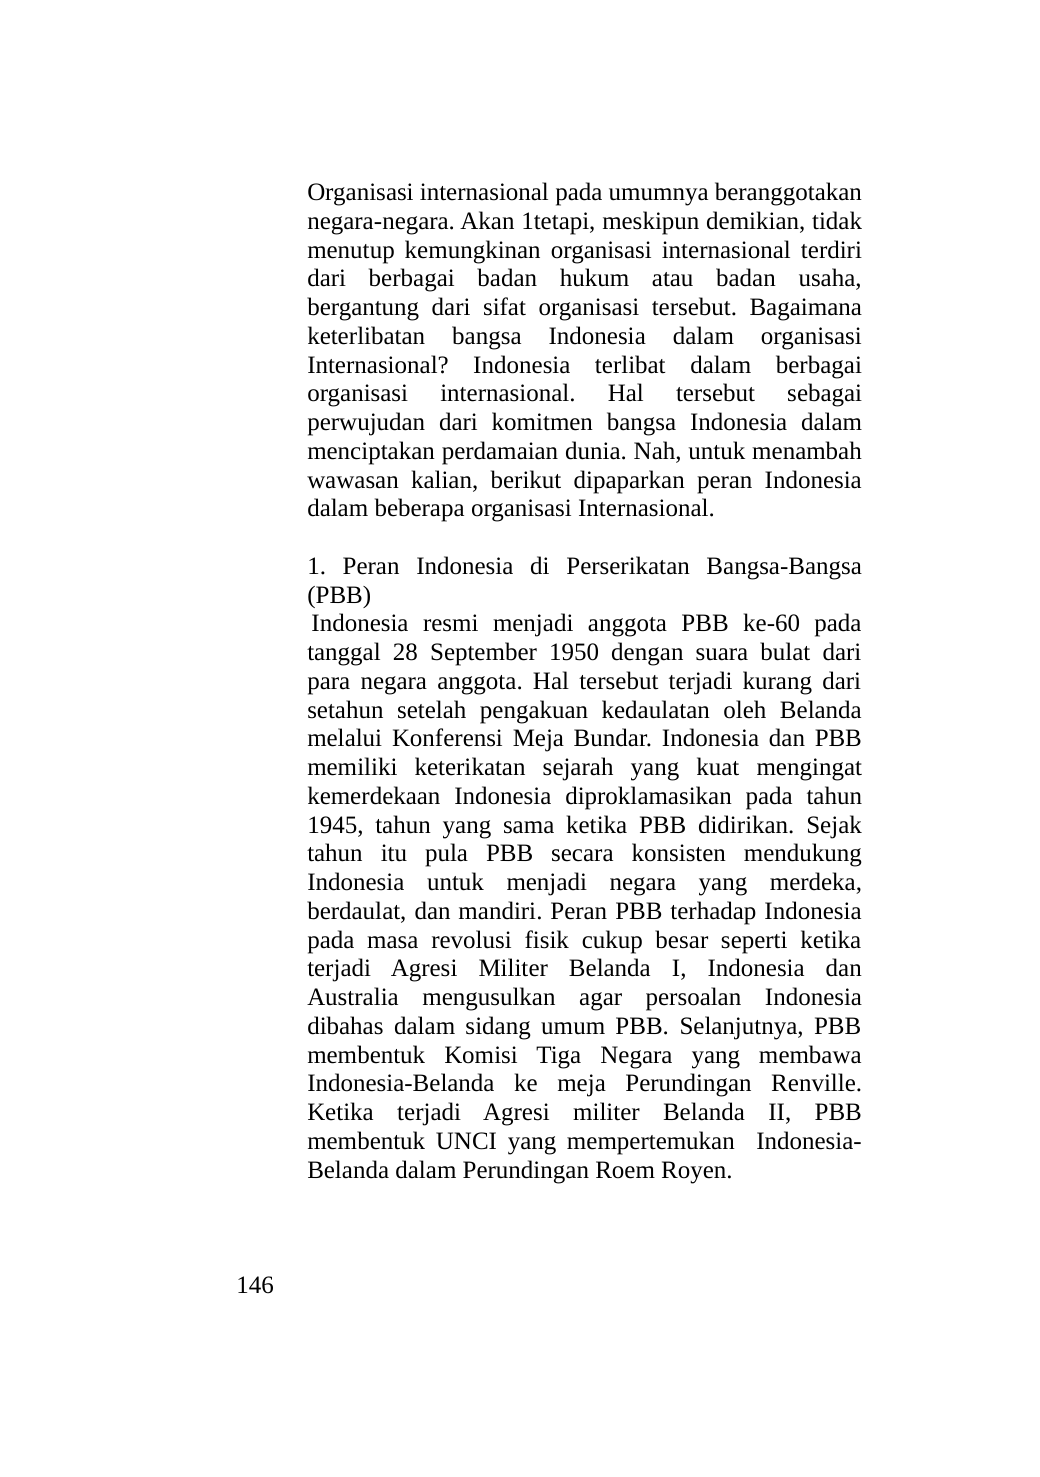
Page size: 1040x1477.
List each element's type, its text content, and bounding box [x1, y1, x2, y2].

text Organisasi internasional pada umumnya beranggotakan negara-negara. Akan 1tetapi, meskipun demikian, tidak menutup kemungkinan organisasi internasional terdiri dari berbagai badan hukum atau badan usaha, bergantung dari sifat organisasi tersebut. Bagaimana keterlibatan bangsa Indonesia dalam organisasi Internasional? Indonesia terlibat dalam berbagai organisasi internasional. Hal tersebut sebagai perwujudan dari komitmen bangsa Indonesia dalam menciptakan perdamaian dunia. Nah, untuk menambah wawasan kalian, berikut dipaparkan peran Indonesia dalam beberapa organisasi Internasional. [307, 177, 862, 522]
text Indonesia resmi menjadi anggota PBB ke-60 pada tanggal 28 September 1950 dengan suara bulat dari para negara anggota. Hal tersebut terjadi kurang dari setahun setelah pengakuan kedaulatan oleh Belanda melalui Konferensi Meja Bundar. Indonesia dan PBB memiliki keterikatan sejarah yang kuat mengingat kemerdekaan Indonesia diproklamasikan pada tahun 1945, tahun yang sama ketika PBB didirikan. Sejak tahun itu pula PBB secara konsisten mendukung Indonesia untuk menjadi negara yang merdeka, berdaulat, dan mandiri. Peran PBB terhadap Indonesia pada masa revolusi fisik cukup besar seperti ketika terjadi Agresi Militer Belanda I, Indonesia dan Australia mengusulkan agar persoalan Indonesia dibahas dalam sidang umum PBB. Selanjutnya, PBB membentuk Komisi Tiga Negara yang membawa Indonesia-Belanda ke meja Perundingan Renville. Ketika terjadi Agresi militer Belanda II, PBB membentuk UNCI yang mempertemukan Indonesia-Belanda dalam Perundingan Roem Royen. [307, 608, 862, 1183]
text 1. Peran Indonesia di Perserikatan Bangsa-Bangsa (PBB) [307, 551, 862, 608]
